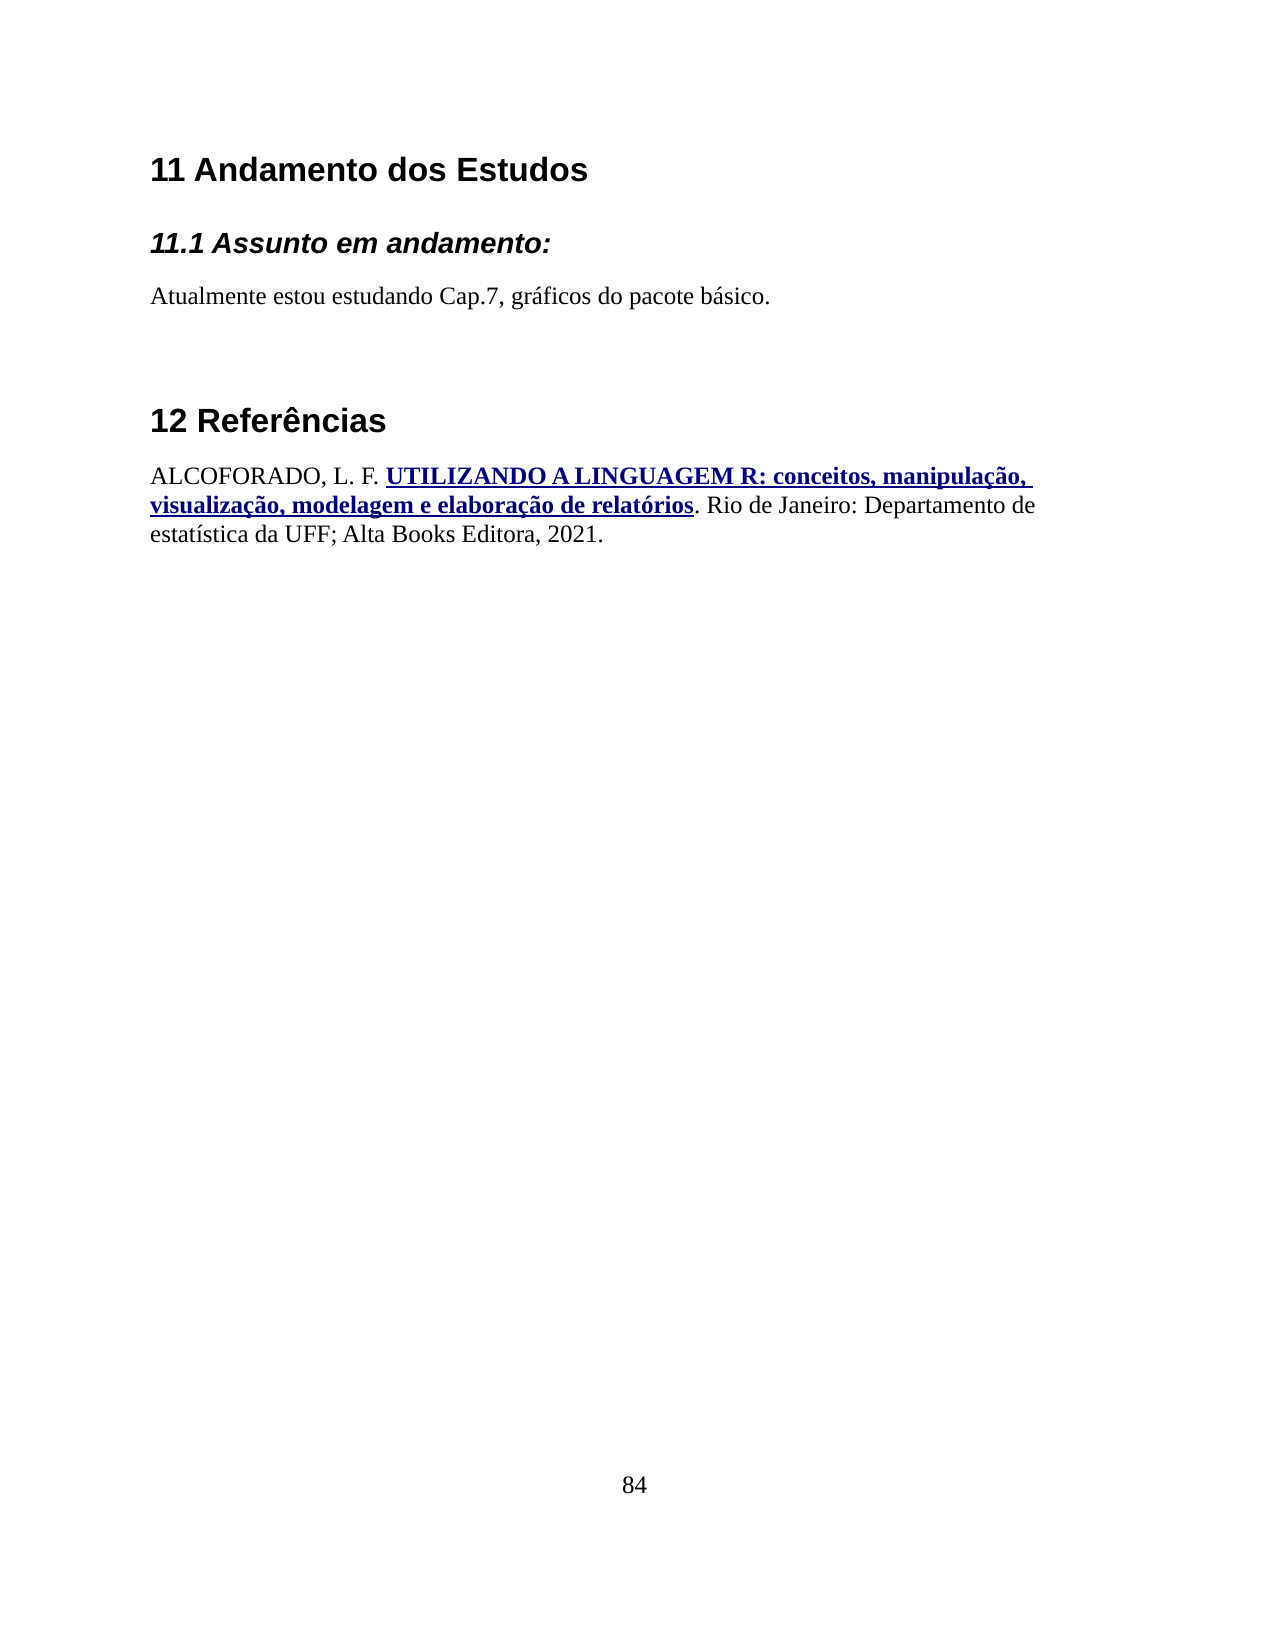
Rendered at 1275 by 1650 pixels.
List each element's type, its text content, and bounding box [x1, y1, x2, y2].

subtitle 11 Andamento dos Estudos [150, 150, 1125, 189]
text ALCOFORADO, L. F. UTILIZANDO A LINGUAGEM R: conceitos, manipulação, visualização, modelagem e elaboração de relatórios. Rio de Janeiro: Departamento de estatística da UFF; Alta Books Editora, 2021. [150, 461, 1125, 548]
subtitle 12 Referências [150, 401, 1125, 440]
text Atualmente estou estudando Cap.7, gráficos do pacote básico. [150, 281, 1125, 339]
subtitle 11.1 Assunto em andamento: [150, 226, 1125, 260]
